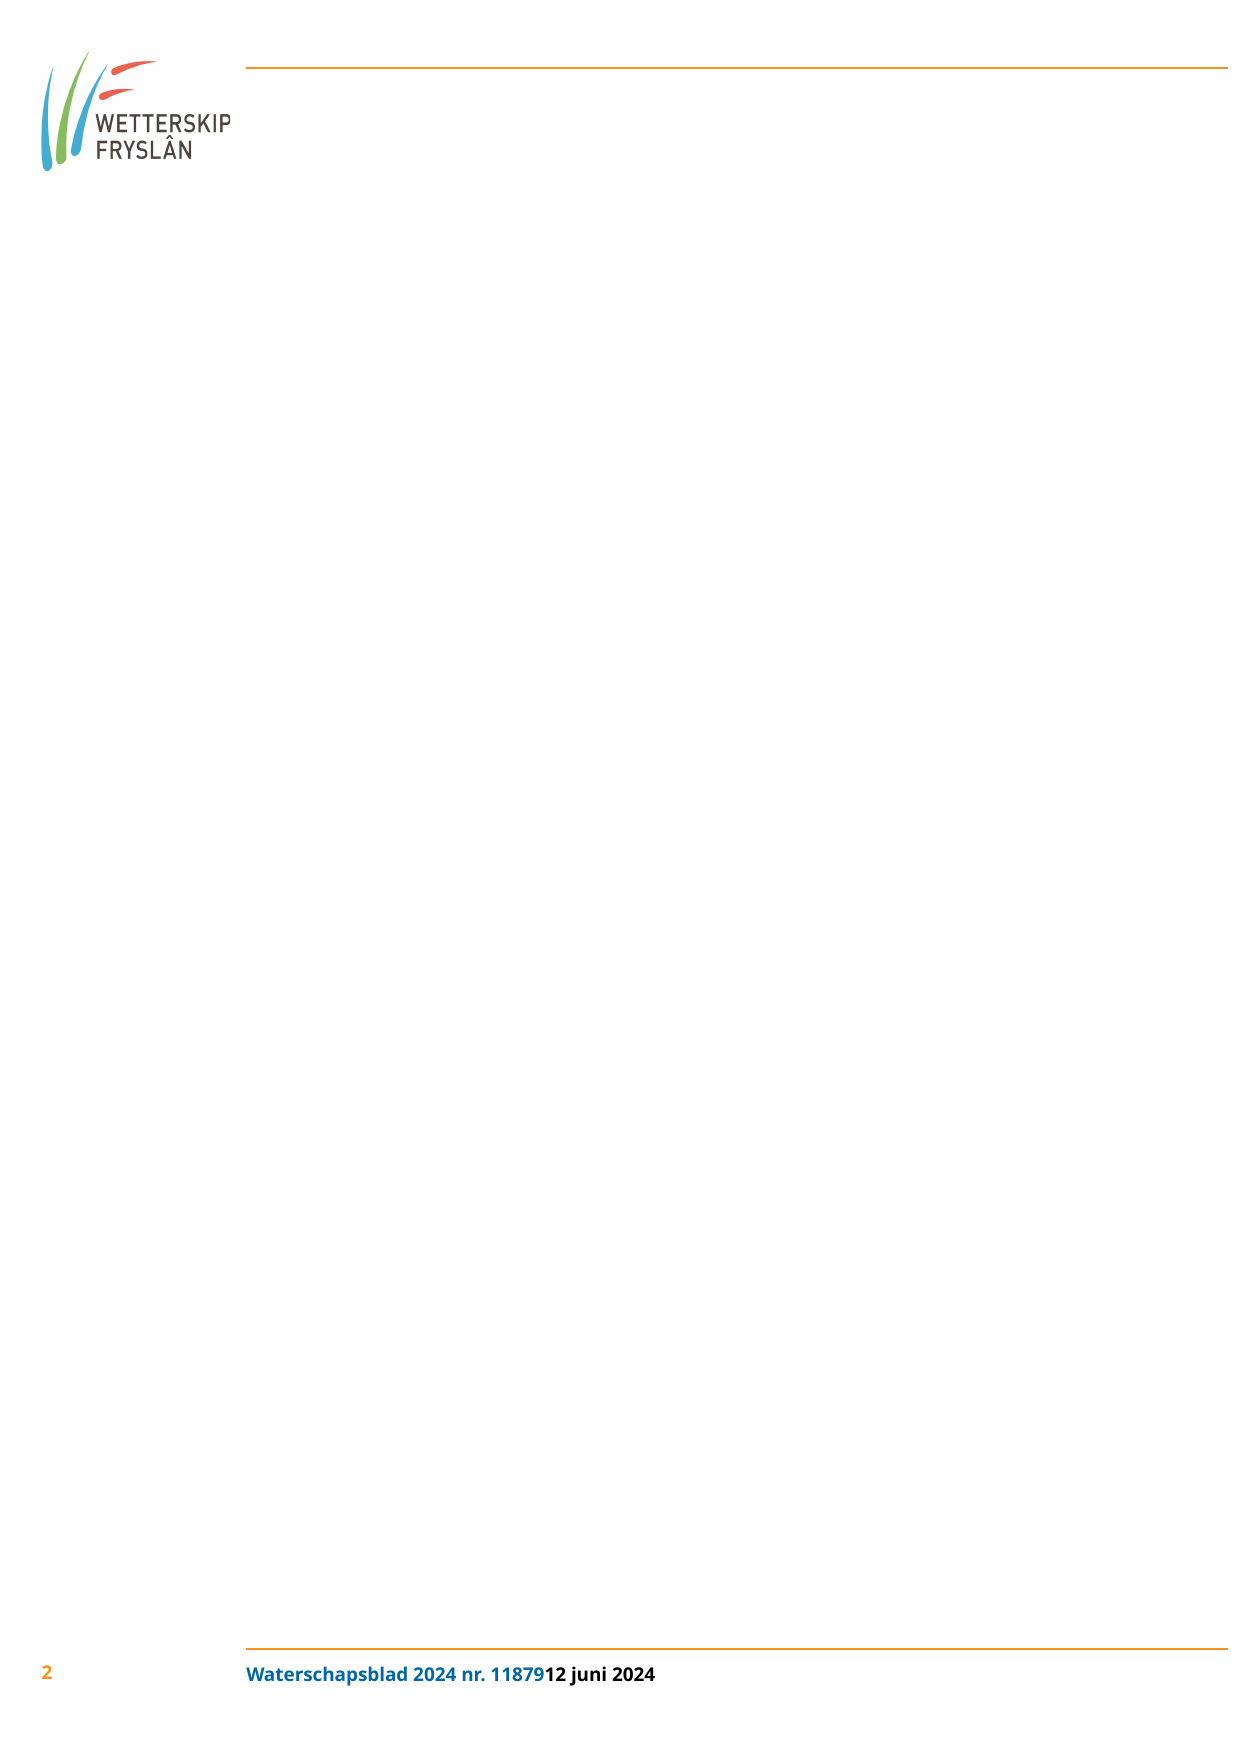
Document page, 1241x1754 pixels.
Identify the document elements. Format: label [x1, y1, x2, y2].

picture [41, 47, 231, 172]
